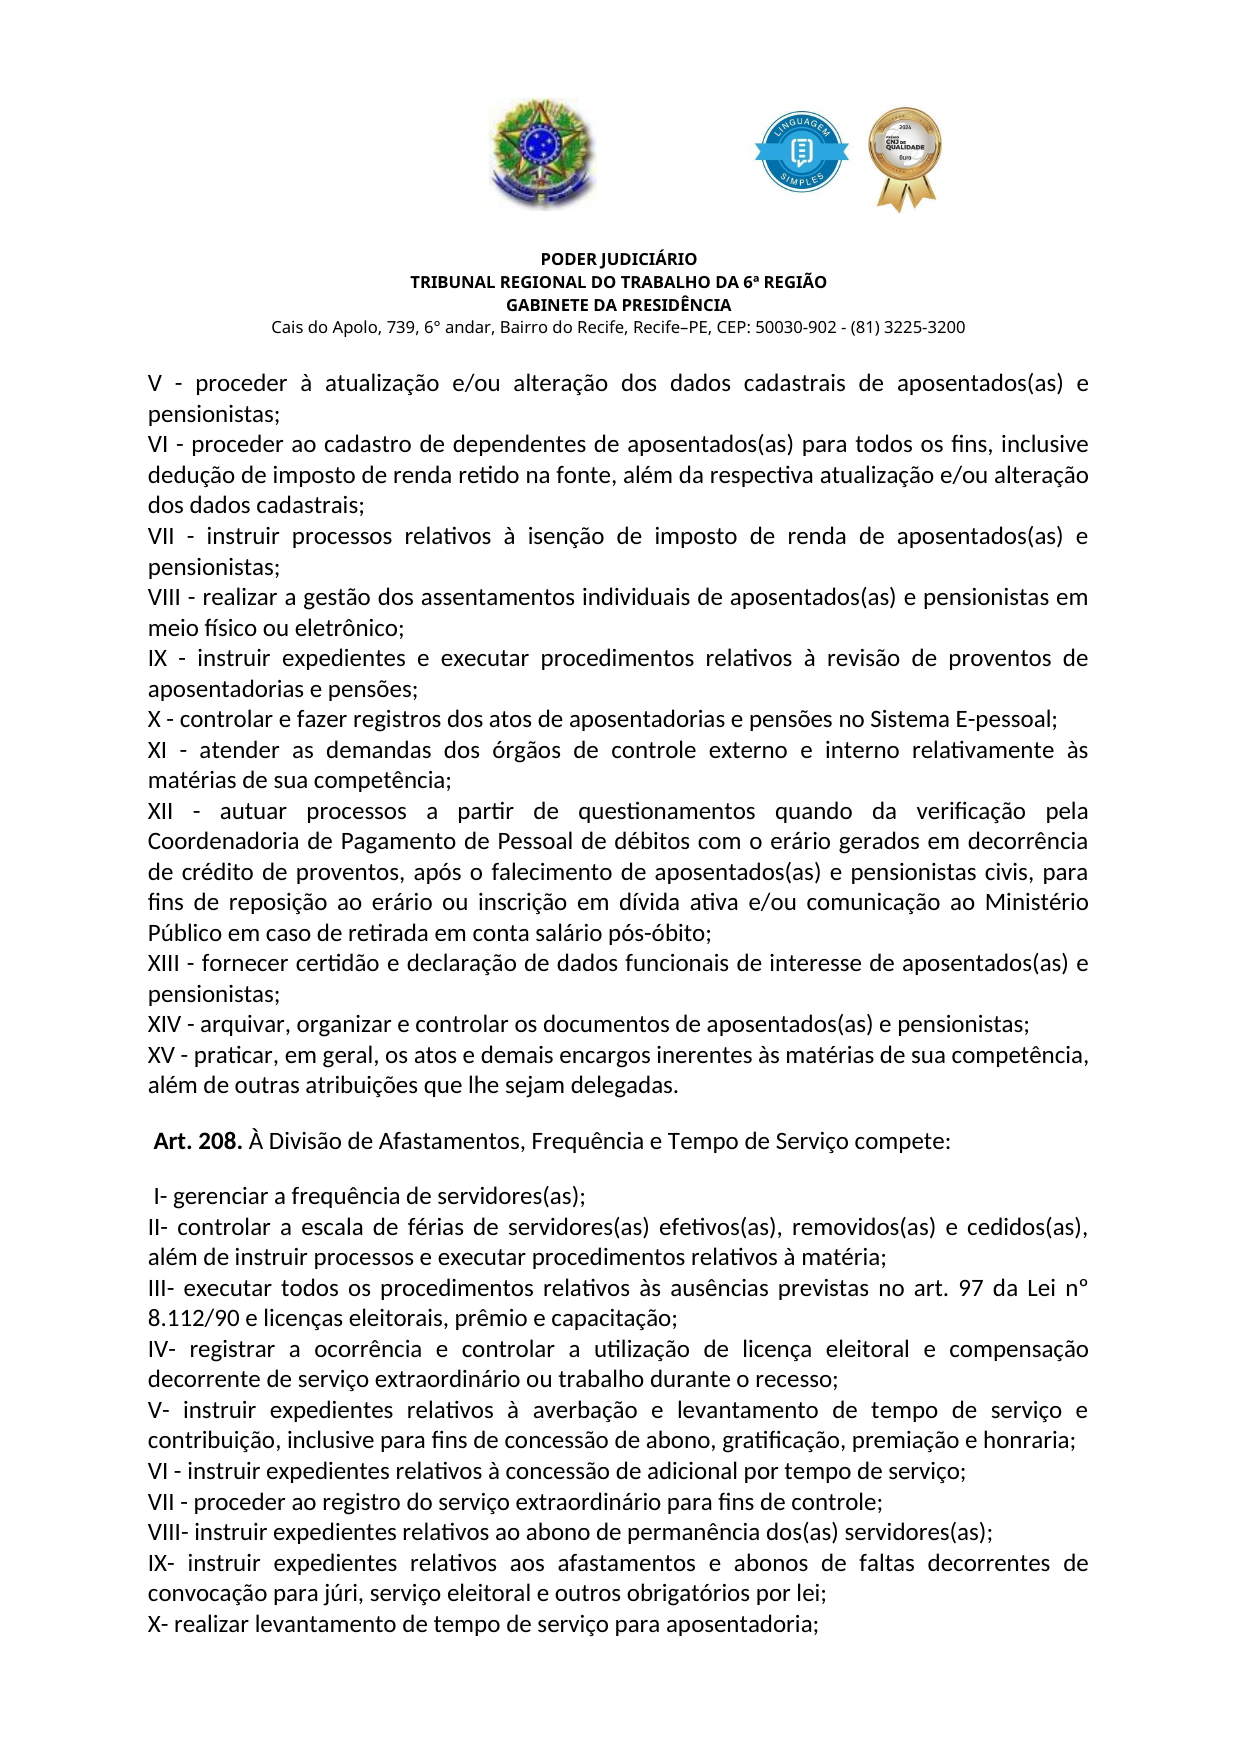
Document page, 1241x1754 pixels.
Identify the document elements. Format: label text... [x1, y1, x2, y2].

text VIII- instruir expedientes relativos ao abono de permanência dos(as) servidores(as); [148, 1516, 1090, 1547]
text VII - proceder ao registro do serviço extraordinário para fins de controle; [148, 1486, 1090, 1516]
text IX- instruir expedientes relativos aos afastamentos e abonos de faltas decorrentes de convocação para júri, serviço eleitoral e outros obrigatórios por lei; [148, 1547, 1090, 1608]
text XV - praticar, em geral, os atos e demais encargos inerentes às matérias de sua competência, além de outras atribuições que lhe sejam delegadas. [148, 1039, 1090, 1100]
text XI - atender as demandas dos órgãos de controle externo e interno relativamente às matérias de sua competência; [148, 734, 1090, 795]
text VI - proceder ao cadastro de dependentes de aposentados(as) para todos os fins, inclusive dedução de imposto de renda retido na fonte, além da respectiva atualização e/ou alteração dos dados cadastrais; [148, 428, 1090, 520]
text IV- registrar a ocorrência e controlar a utilização de licença eleitoral e compensação decorrente de serviço extraordinário ou trabalho durante o recesso; [148, 1333, 1090, 1394]
text XIV - arquivar, organizar e controlar os documentos de aposentados(as) e pensionistas; [148, 1008, 1090, 1039]
text III- executar todos os procedimentos relativos às ausências previstas no art. 97 da Lei nº 8.112/90 e licenças eleitorais, prêmio e capacitação; [148, 1272, 1090, 1333]
text X- realizar levantamento de tempo de serviço para aposentadoria; [148, 1608, 1090, 1638]
text VI - instruir expedientes relativos à concessão de adicional por tempo de serviço; [148, 1455, 1090, 1486]
text XII - autuar processos a partir de questionamentos quando da verificação pela Coordenadoria de Pagamento de Pessoal de débitos com o erário gerados em decorrência de crédito de proventos, após o falecimento de aposentados(as) e pensionistas civis, para fins de reposição ao erário ou inscrição em dívida ativa e/ou comunicação ao Ministério Público em caso de retirada em conta salário pós-óbito; [148, 795, 1090, 947]
text V - proceder à atualização e/ou alteração dos dados cadastrais de aposentados(as) e pensionistas; [148, 367, 1090, 428]
text X - controlar e fazer registros dos atos de aposentadorias e pensões no Sistema E-pessoal; [148, 703, 1090, 734]
text VIII - realizar a gestão dos assentamentos individuais de aposentados(as) e pensionistas em meio físico ou eletrônico; [148, 581, 1090, 642]
text VII - instruir processos relativos à isenção de imposto de renda de aposentados(as) e pensionistas; [148, 520, 1090, 581]
text XIII - fornecer certidão e declaração de dados funcionais de interesse de aposentados(as) e pensionistas; [148, 947, 1090, 1008]
text IX - instruir expedientes e executar procedimentos relativos à revisão de proventos de aposentadorias e pensões; [148, 642, 1090, 703]
text I- gerenciar a frequência de servidores(as); [148, 1181, 1090, 1211]
text V- instruir expedientes relativos à averbação e levantamento de tempo de serviço e contribuição, inclusive para fins de concessão de abono, gratificação, premiação e honraria; [148, 1394, 1090, 1455]
text II- controlar a escala de férias de servidores(as) efetivos(as), removidos(as) e cedidos(as), além de instruir processos e executar procedimentos relativos à matéria; [148, 1211, 1090, 1272]
text Art. 208. À Divisão de Afastamentos, Frequência e Tempo de Serviço compete: [148, 1125, 1090, 1156]
